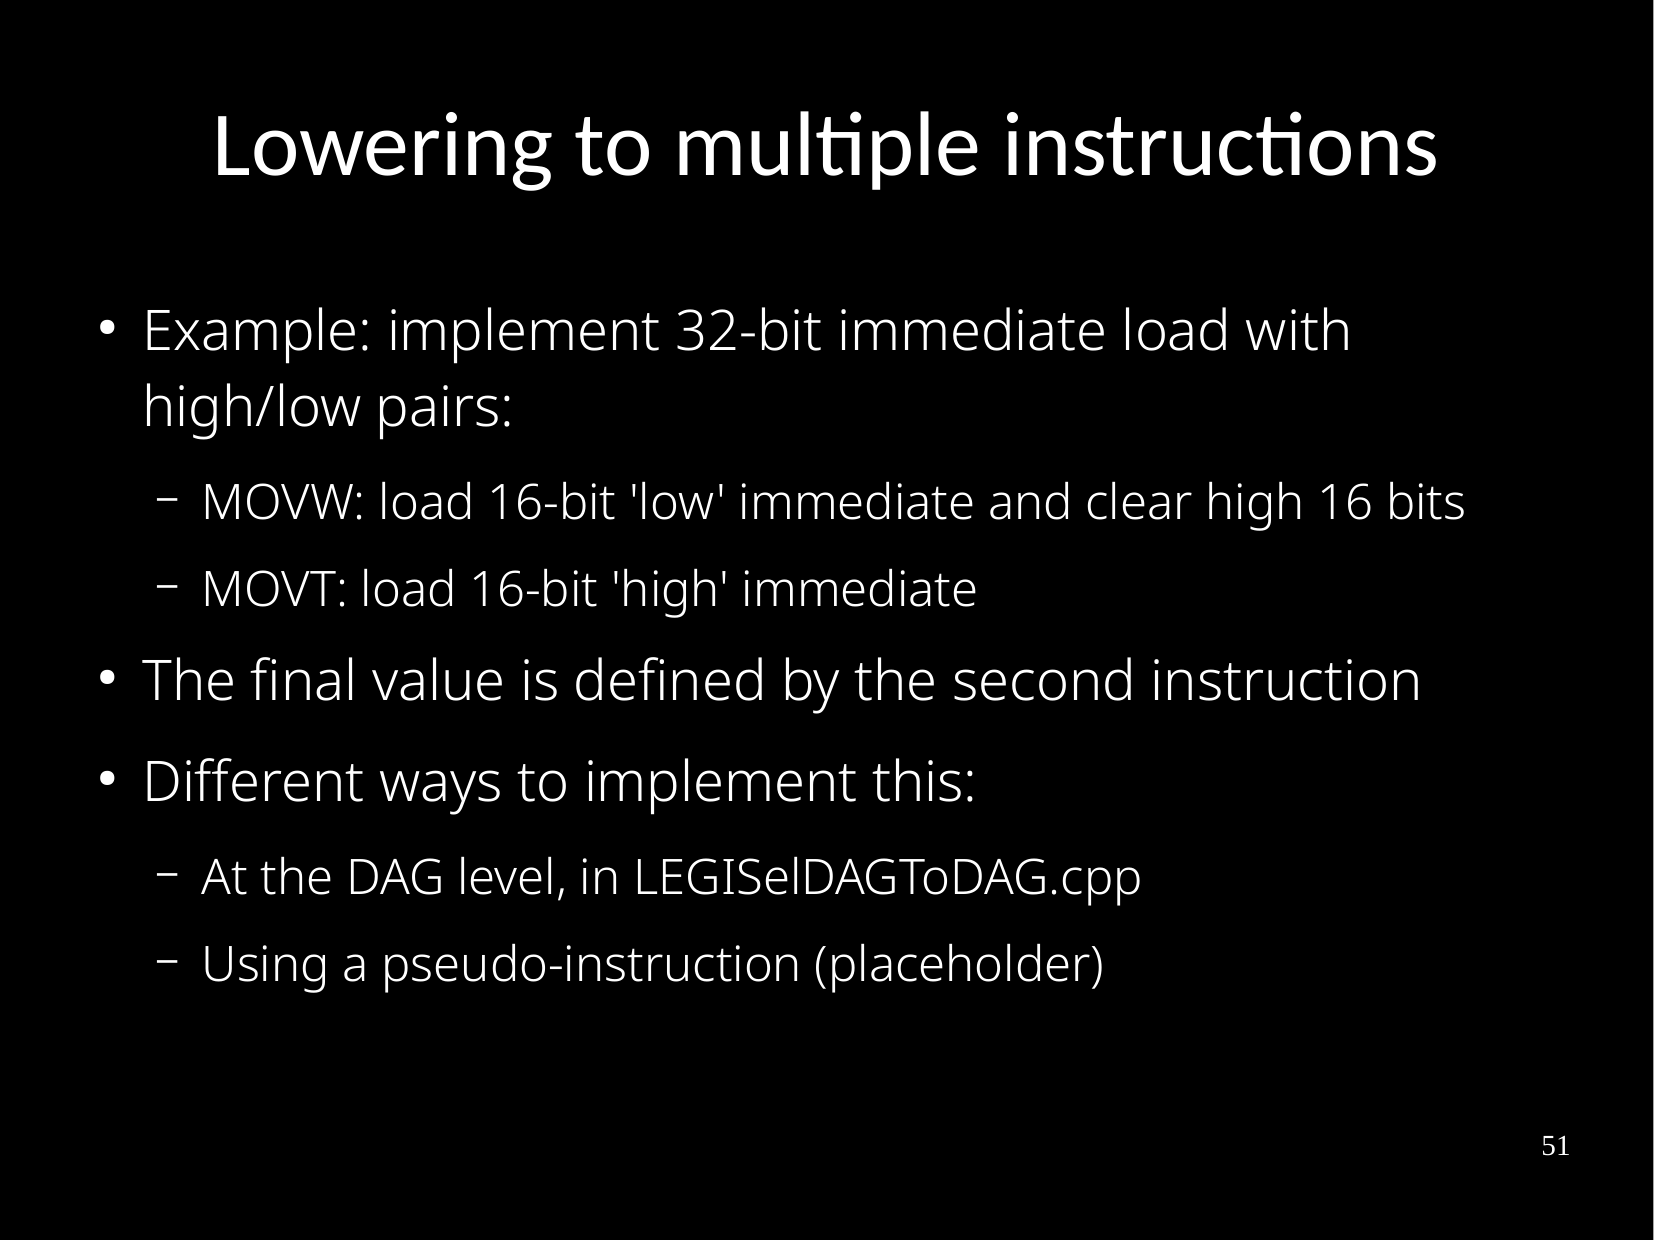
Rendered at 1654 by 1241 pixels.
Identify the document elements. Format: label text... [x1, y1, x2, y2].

title Lowering to multiple instructions [82, 49, 1571, 257]
list Example: implement 32-bit immediate load with high/low pairs: MOVW: load 16-bit 'low' immediate and clear high 16 bits MOVT: load 16-bit 'high' immediate The final value is defined by the second instruction Different ways to implement this: At the DAG level, in LEGISelDAGToDAG.cpp Using a pseudo-instruction (placeholder) [82, 290, 1571, 1010]
